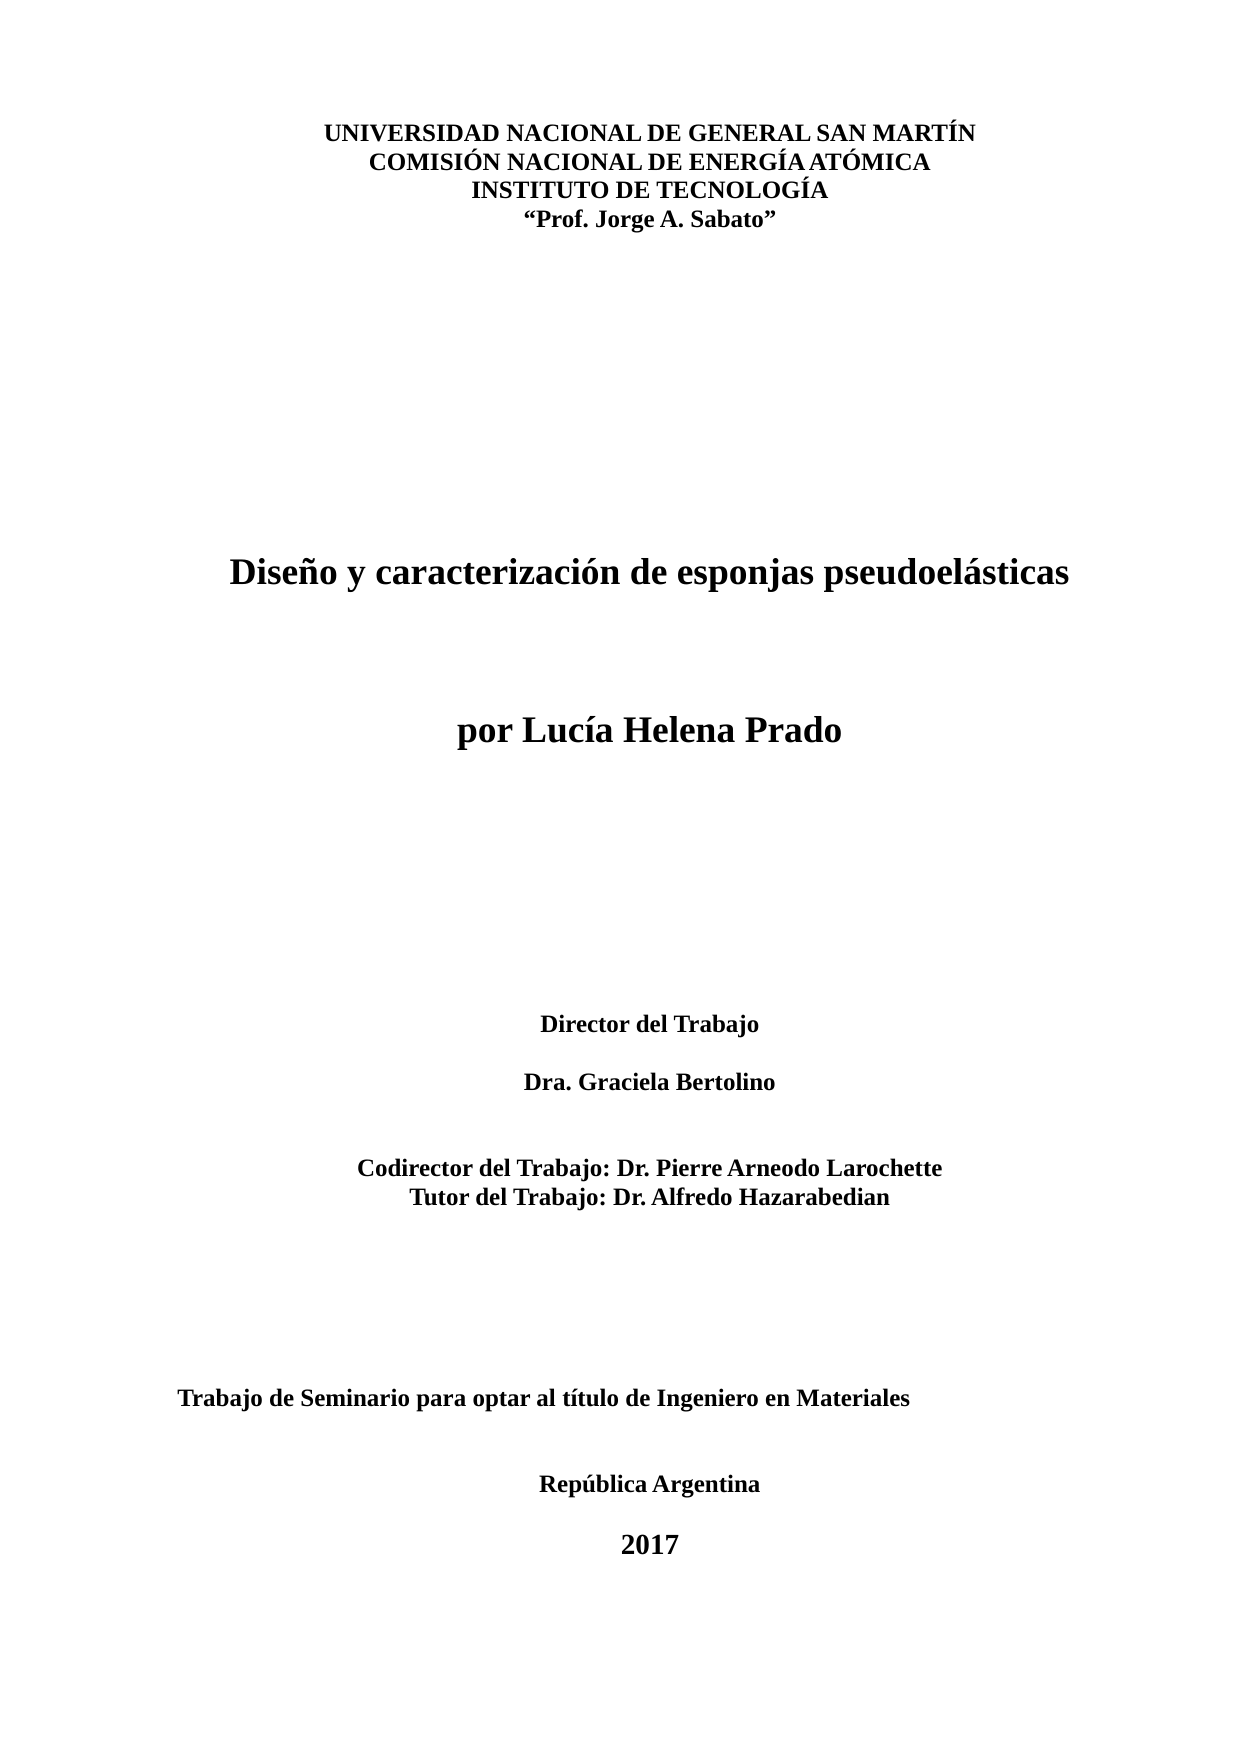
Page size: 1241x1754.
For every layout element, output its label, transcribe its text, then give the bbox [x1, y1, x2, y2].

text Diseño y caracterización de esponjas pseudoelásticas [177, 549, 1122, 592]
text “Prof. Jorge A. Sabato” [177, 204, 1122, 233]
text Codirector del Trabajo: Dr. Pierre Arneodo Larochette [177, 1153, 1122, 1182]
text Director del Trabajo [177, 1009, 1122, 1038]
text COMISIÓN NACIONAL DE ENERGÍA ATÓMICA [177, 147, 1122, 176]
text 2017 [177, 1527, 1122, 1560]
text Trabajo de Seminario para optar al título de Ingeniero en Materiales [177, 1383, 1122, 1412]
text por Lucía Helena Prado [177, 707, 1122, 751]
text República Argentina [177, 1469, 1122, 1498]
text Tutor del Trabajo: Dr. Alfredo Hazarabedian [177, 1182, 1122, 1211]
text Dra. Graciela Bertolino [177, 1067, 1122, 1096]
text UNIVERSIDAD NACIONAL DE GENERAL SAN MARTÍN [177, 118, 1122, 147]
text INSTITUTO DE TECNOLOGÍA [177, 176, 1122, 204]
